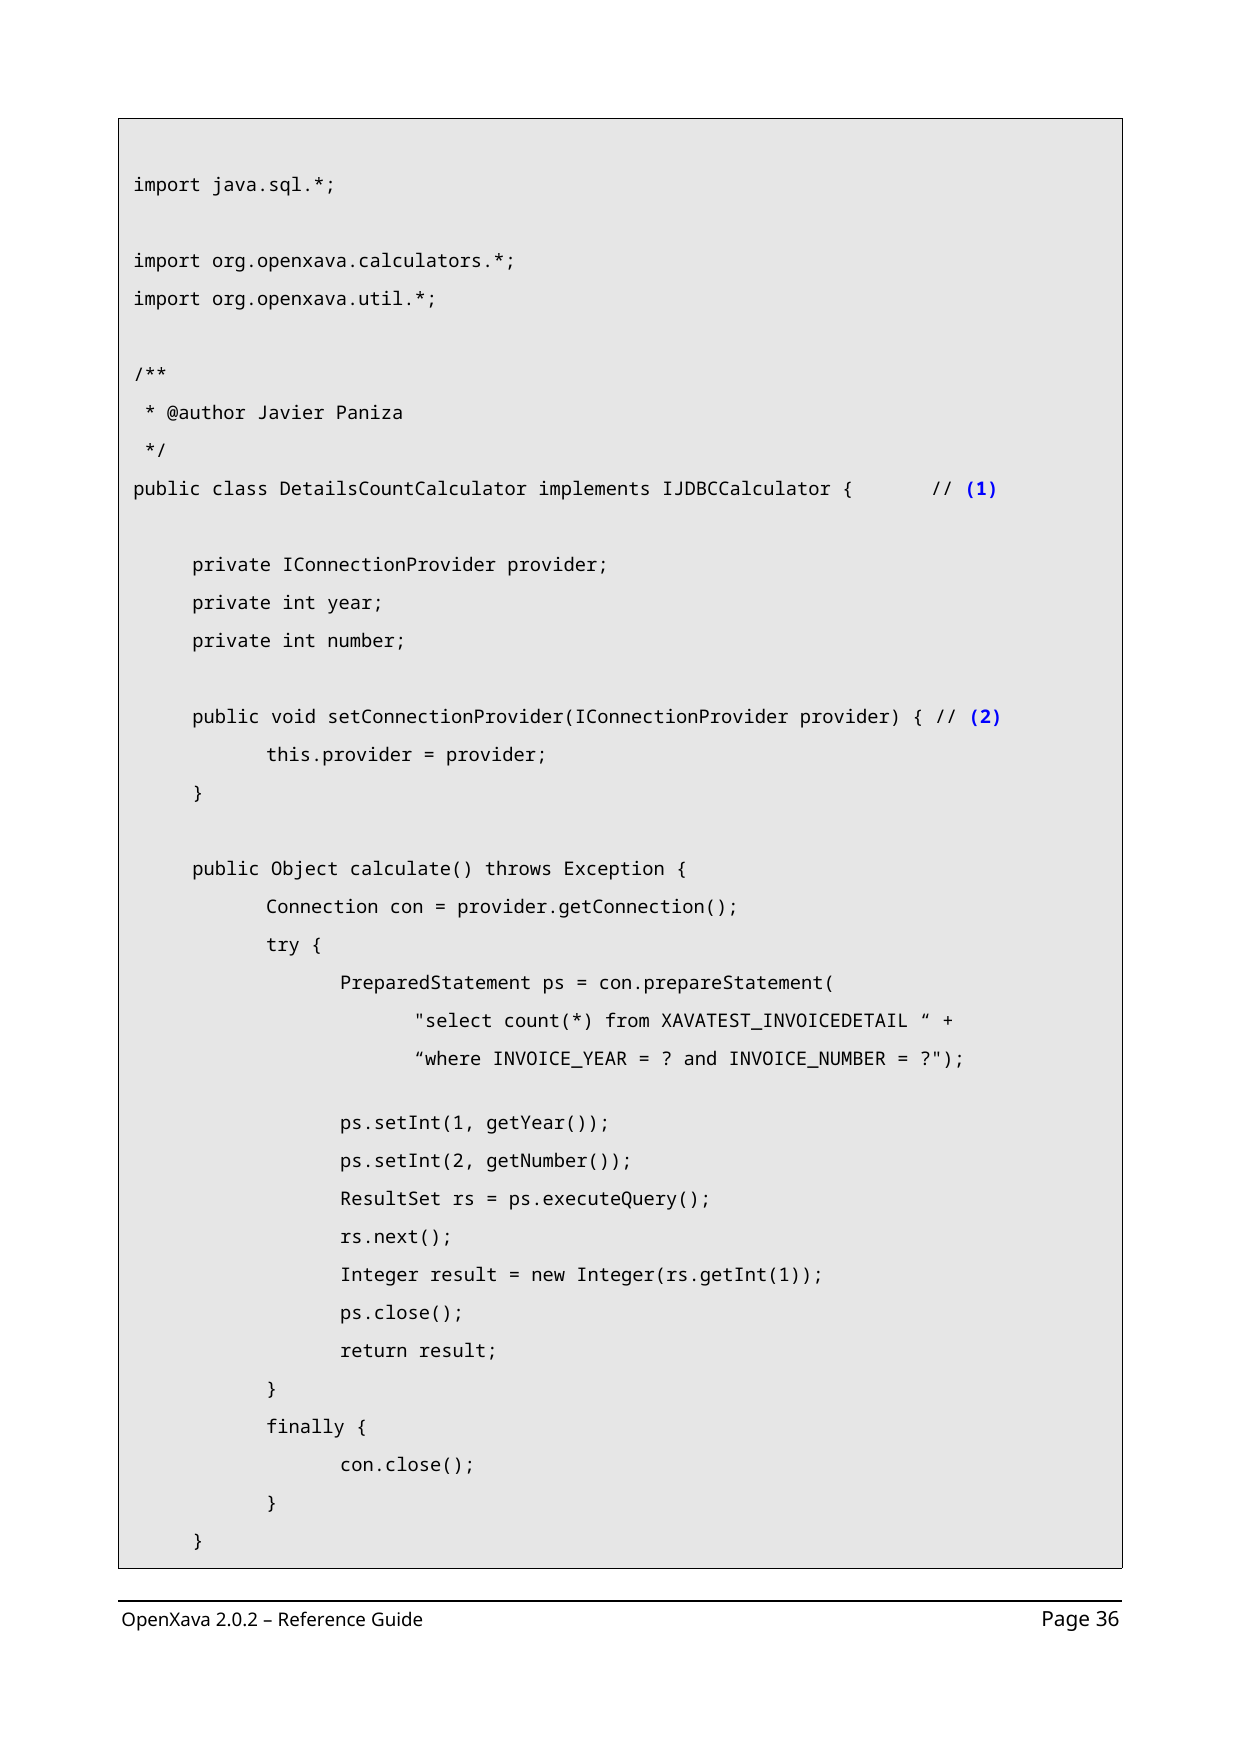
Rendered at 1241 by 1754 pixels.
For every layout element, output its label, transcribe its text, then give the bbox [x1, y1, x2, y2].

text ps.close(); [119, 1284, 1122, 1322]
text Connection con = provider.getConnection(); [119, 878, 1122, 917]
text try { [119, 917, 1122, 954]
text } [119, 1360, 1122, 1398]
text PreparedStatement ps = con.prepareStatement( [119, 954, 1122, 993]
text “where INVOICE_YEAR = ? and INVOICE_NUMBER = ?"); [119, 1031, 1122, 1094]
text rs.next(); [119, 1208, 1122, 1246]
text this.provider = provider; [119, 726, 1122, 764]
text private int year; [119, 574, 1122, 612]
text private int number; [119, 612, 1122, 650]
text con.close(); [119, 1436, 1122, 1474]
text public class DetailsCountCalculator implements IJDBCCalculator { // (1) [119, 460, 1122, 498]
text Integer result = new Integer(rs.getInt(1)); [119, 1246, 1122, 1284]
text ResultSet rs = ps.executeQuery(); [119, 1170, 1122, 1208]
text finally { [119, 1398, 1122, 1436]
text public void setConnectionProvider(IConnectionProvider provider) { // (2) [119, 688, 1122, 726]
text } [119, 1512, 1122, 1568]
text return result; [119, 1322, 1122, 1360]
text } [119, 764, 1122, 802]
text /** [119, 346, 1122, 384]
text */ [119, 422, 1122, 460]
text "select count(*) from XAVATEST_INVOICEDETAIL “ + [119, 993, 1122, 1031]
text ps.setInt(2, getNumber()); [119, 1132, 1122, 1170]
text import java.sql.*; [119, 156, 1122, 194]
text private IConnectionProvider provider; [119, 536, 1122, 574]
text * @author Javier Paniza [119, 384, 1122, 422]
text import org.openxava.util.*; [119, 270, 1122, 308]
text import org.openxava.calculators.*; [119, 232, 1122, 270]
text ps.setInt(1, getYear()); [119, 1094, 1122, 1132]
text } [119, 1474, 1122, 1512]
text public Object calculate() throws Exception { [119, 841, 1122, 878]
